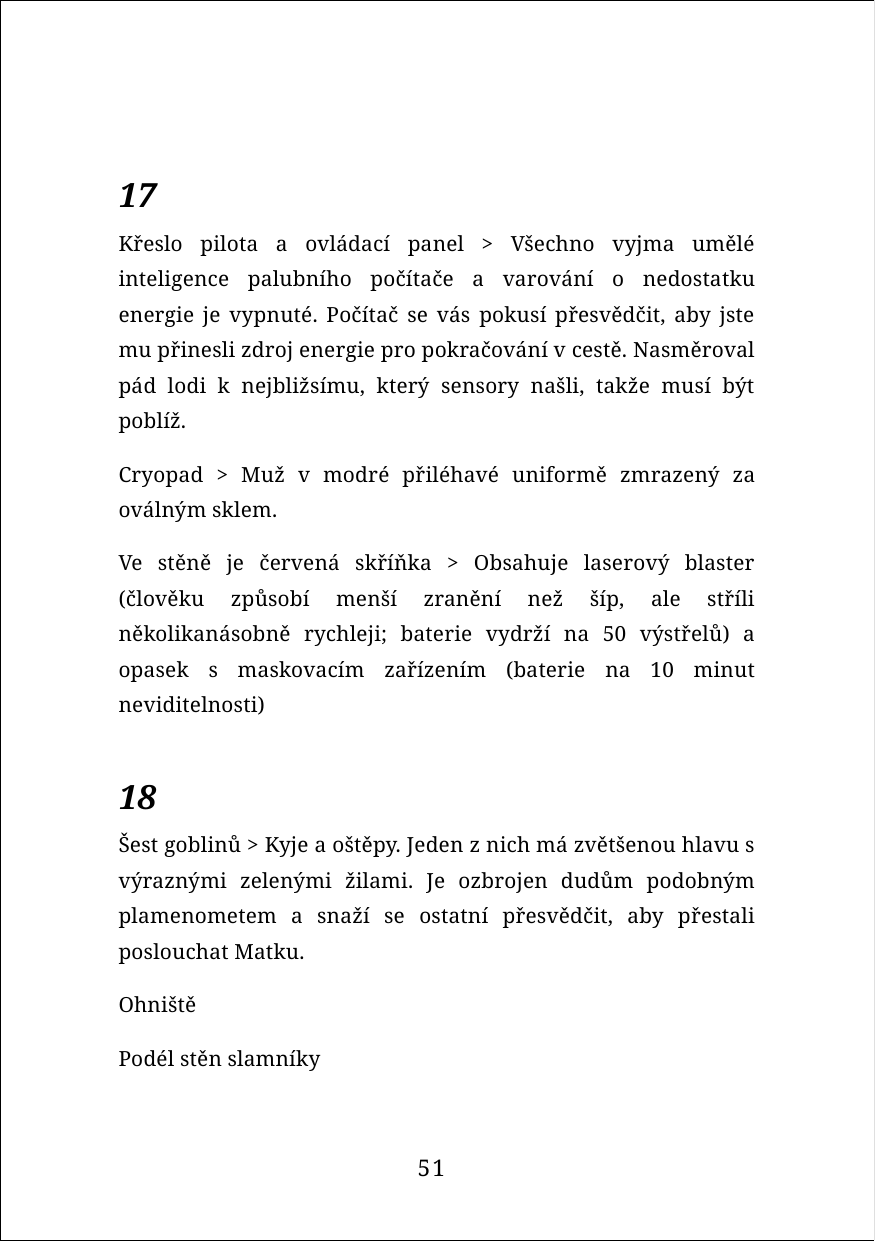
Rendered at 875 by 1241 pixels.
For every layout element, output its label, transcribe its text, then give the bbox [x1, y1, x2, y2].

text Křeslo pilota a ovládací panel > Všechno vyjma umělé inteligence palubního počítače a varování o nedostatku energie je vypnuté. Počítač se vás pokusí přesvědčit, aby jste mu přinesli zdroj energie pro pokračování v cestě. Nasměroval pád lodi k nejbližsímu, který sensory našli, takže musí být poblíž. [118, 229, 756, 435]
subtitle 17 [118, 172, 756, 217]
text Ohniště [118, 990, 756, 1019]
text Podél stěn slamníky [118, 1044, 756, 1072]
text Ve stěně je červená skříňka > Obsahuje laserový blaster (člověku způsobí menší zranění než šíp, ale stříli několikanásobně rychleji; baterie vydrží na 50 výstřelů) a opasek s maskovacím zařízením (baterie na 10 minut neviditelnosti) [118, 548, 756, 719]
text Šest goblinů > Kyje a oštěpy. Jeden z nich má zvětšenou hlavu s výraznými zelenými žilami. Je ozbrojen dudům podobným plamenometem a snaží se ostatní přesvědčit, aby přestali poslouchat Matku. [118, 831, 756, 966]
subtitle 18 [118, 773, 756, 819]
text Cryopad > Muž v modré přiléhavé uniformě zmrazený za oválným sklem. [118, 460, 756, 524]
